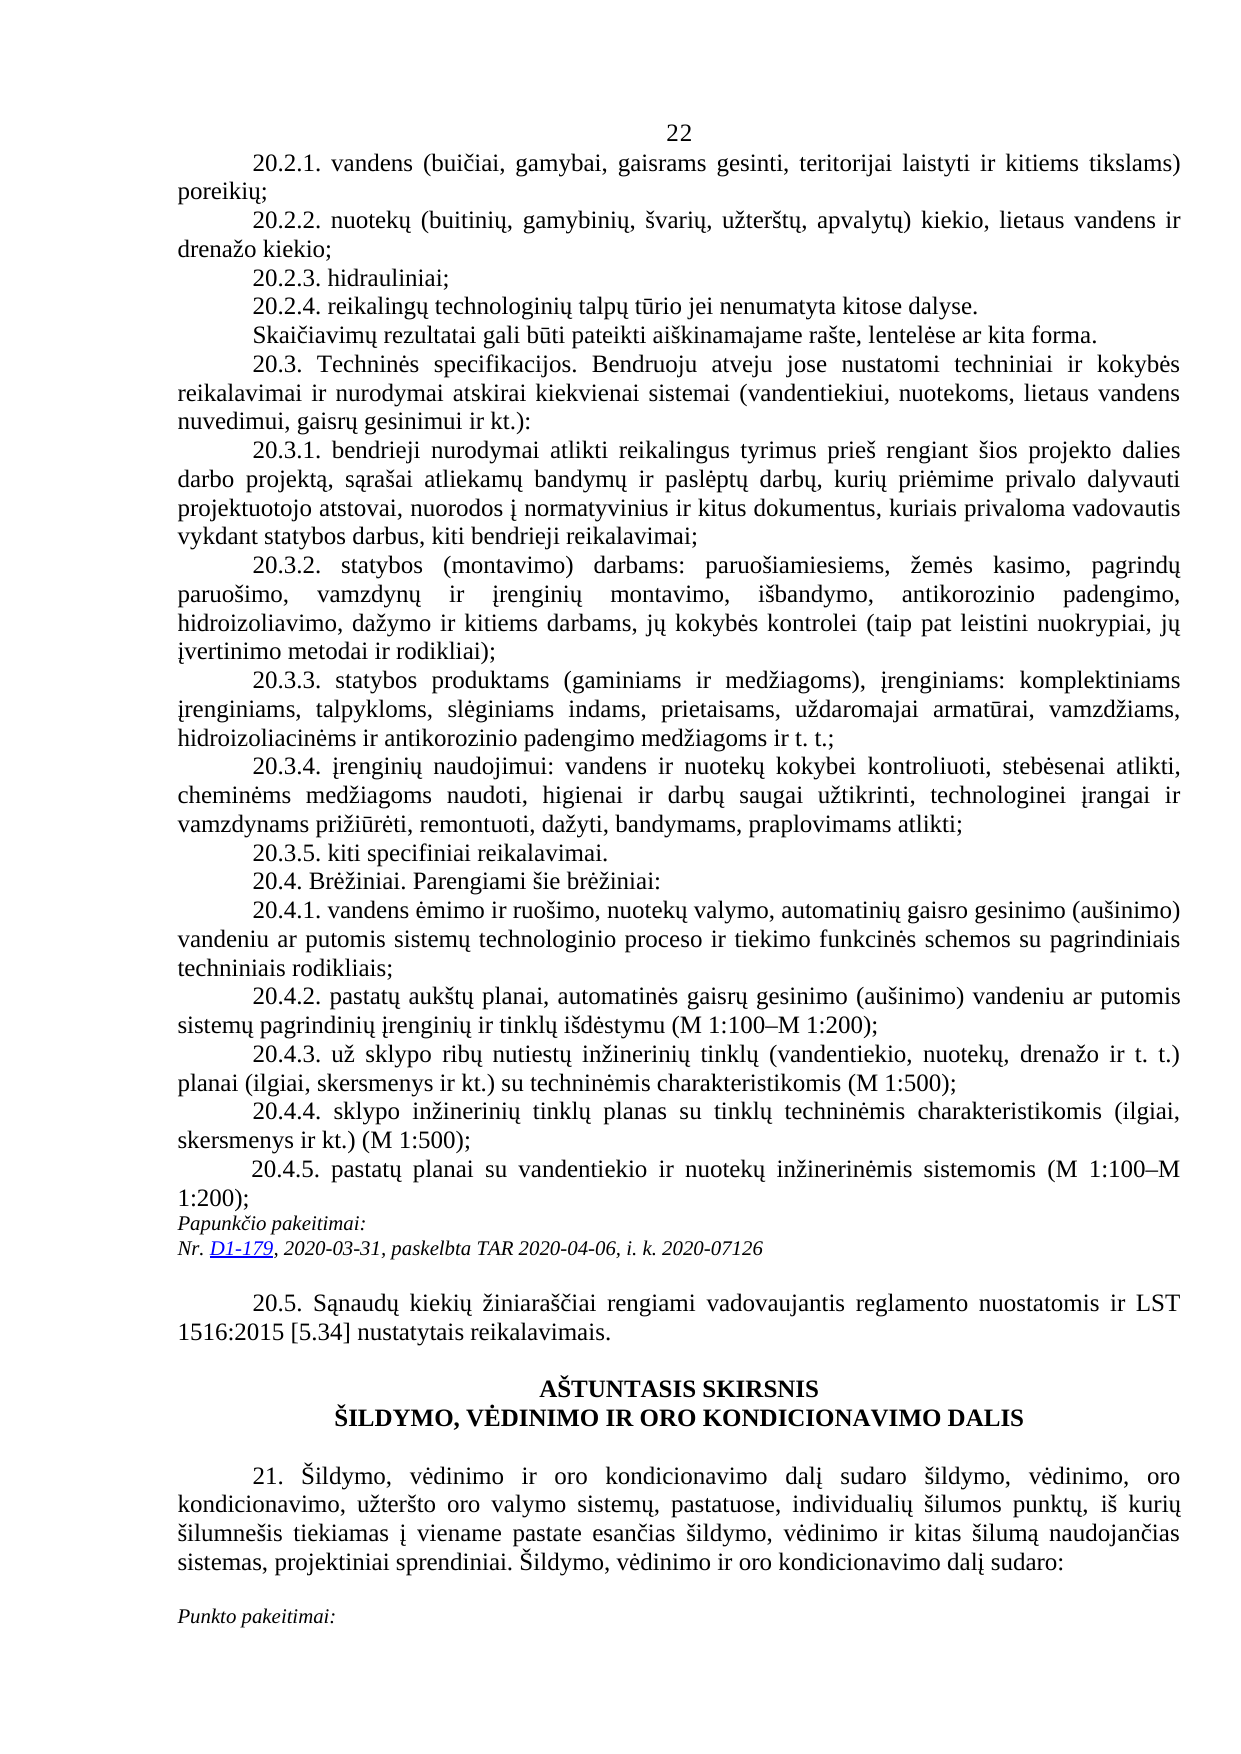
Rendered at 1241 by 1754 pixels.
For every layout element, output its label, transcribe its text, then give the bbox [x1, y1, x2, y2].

text 20.3.1. bendrieji nurodymai atlikti reikalingus tyrimus prieš rengiant šios projekto dalies darbo projektą, sąrašai atliekamų bandymų ir paslėptų darbų, kurių priėmime privalo dalyvauti projektuotojo atstovai, nuorodos į normatyvinius ir kitus dokumentus, kuriais privaloma vadovautis vykdant statybos darbus, kiti bendrieji reikalavimai; [177, 435, 1181, 550]
text Nr. D1-179, 2020-03-31, paskelbta TAR 2020-04-06, i. k. 2020-07126 [177, 1235, 1181, 1259]
text 20.4.4. sklypo inžinerinių tinklų planas su tinklų techninėmis charakteristikomis (ilgiai, skersmenys ir kt.) (M 1:500); [177, 1096, 1181, 1154]
text ŠILDYMO, VĖDINIMO IR ORO KONDICIONAVIMO DALIS [177, 1403, 1181, 1432]
text 20.2.2. nuotekų (buitinių, gamybinių, švarių, užterštų, apvalytų) kiekio, lietaus vandens ir drenažo kiekio; [177, 205, 1181, 263]
text 21. Šildymo, vėdinimo ir oro kondicionavimo dalį sudaro šildymo, vėdinimo, oro kondicionavimo, užteršto oro valymo sistemų, pastatuose, individualių šilumos punktų, iš kurių šilumnešis tiekiamas į viename pastate esančias šildymo, vėdinimo ir kitas šilumą naudojančias sistemas, projektiniai sprendiniai. Šildymo, vėdinimo ir oro kondicionavimo dalį sudaro: [177, 1461, 1181, 1576]
text 20.3.5. kiti specifiniai reikalavimai. [177, 838, 1181, 866]
text 20.4.1. vandens ėmimo ir ruošimo, nuotekų valymo, automatinių gaisro gesinimo (aušinimo) vandeniu ar putomis sistemų technologinio proceso ir tiekimo funkcinės schemos su pagrindiniais techniniais rodikliais; [177, 895, 1181, 981]
text 20.2.4. reikalingų technologinių talpų tūrio jei nenumatyta kitose dalyse. [177, 291, 1181, 320]
text 20.3. Techninės specifikacijos. Bendruoju atveju jose nustatomi techniniai ir kokybės reikalavimai ir nurodymai atskirai kiekvienai sistemai (vandentiekiui, nuotekoms, lietaus vandens nuvedimui, gaisrų gesinimui ir kt.): [177, 349, 1181, 435]
text 20.3.4. įrenginių naudojimui: vandens ir nuotekų kokybei kontroliuoti, stebėsenai atlikti, cheminėms medžiagoms naudoti, higienai ir darbų saugai užtikrinti, technologinei įrangai ir vamzdynams prižiūrėti, remontuoti, dažyti, bandymams, praplovimams atlikti; [177, 751, 1181, 838]
text 20.3.2. statybos (montavimo) darbams: paruošiamiesiems, žemės kasimo, pagrindų paruošimo, vamzdynų ir įrenginių montavimo, išbandymo, antikorozinio padengimo, hidroizoliavimo, dažymo ir kitiems darbams, jų kokybės kontrolei (taip pat leistini nuokrypiai, jų įvertinimo metodai ir rodikliai); [177, 550, 1181, 665]
text 20.4.2. pastatų aukštų planai, automatinės gaisrų gesinimo (aušinimo) vandeniu ar putomis sistemų pagrindinių įrenginių ir tinklų išdėstymu (M 1:100–M 1:200); [177, 981, 1181, 1039]
text 20.4.3. už sklypo ribų nutiestų inžinerinių tinklų (vandentiekio, nuotekų, drenažo ir t. t.) planai (ilgiai, skersmenys ir kt.) su techninėmis charakteristikomis (M 1:500); [177, 1039, 1181, 1096]
text Punkto pakeitimai: [177, 1604, 1181, 1628]
text 20.4.5. pastatų planai su vandentiekio ir nuotekų inžinerinėmis sistemomis (M 1:100–M 1:200); [177, 1154, 1181, 1211]
text 20.5. Sąnaudų kiekių žiniaraščiai rengiami vadovaujantis reglamento nuostatomis ir LST 1516:2015 [5.34] nustatytais reikalavimais. [177, 1288, 1181, 1346]
text Skaičiavimų rezultatai gali būti pateikti aiškinamajame rašte, lentelėse ar kita forma. [177, 320, 1181, 349]
text Papunkčio pakeitimai: [177, 1211, 1181, 1235]
text 20.4. Brėžiniai. Parengiami šie brėžiniai: [177, 866, 1181, 895]
text 20.3.3. statybos produktams (gaminiams ir medžiagoms), įrenginiams: komplektiniams įrenginiams, talpykloms, slėginiams indams, prietaisams, uždaromajai armatūrai, vamzdžiams, hidroizoliacinėms ir antikorozinio padengimo medžiagoms ir t. t.; [177, 665, 1181, 751]
text AŠTUNTASIS SKIRSNIS [177, 1374, 1181, 1403]
text 20.2.1. vandens (buičiai, gamybai, gaisrams gesinti, teritorijai laistyti ir kitiems tikslams) poreikių; [177, 148, 1181, 205]
text 20.2.3. hidrauliniai; [177, 263, 1181, 291]
